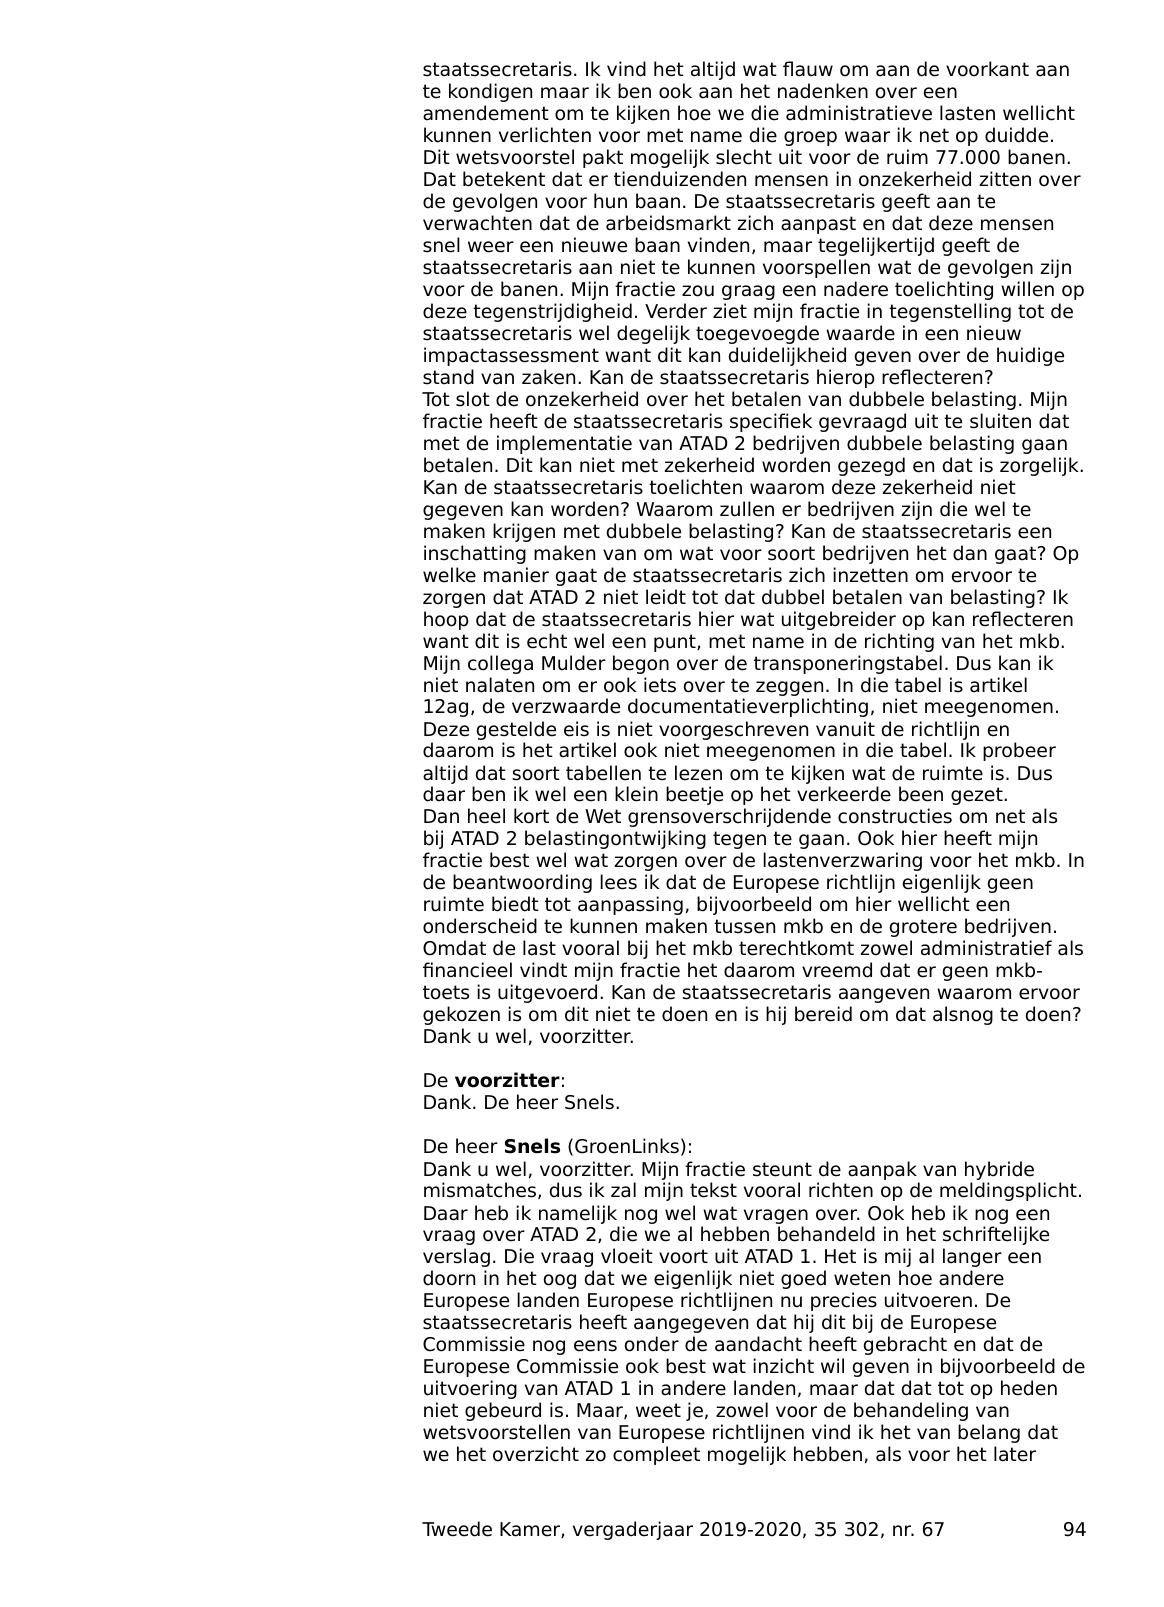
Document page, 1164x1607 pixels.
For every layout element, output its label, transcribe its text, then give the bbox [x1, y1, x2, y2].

text Tot slot de onzekerheid over het betalen van dubbele belasting. Mijn fractie heeft de staatssecretaris specifiek gevraagd uit te sluiten dat met de implementatie van ATAD 2 bedrijven dubbele belasting gaan betalen. Dit kan niet met zekerheid worden gezegd en dat is zorgelijk. Kan de staatssecretaris toelichten waarom deze zekerheid niet gegeven kan worden? Waarom zullen er bedrijven zijn die wel te maken krijgen met dubbele belasting? Kan de staatssecretaris een inschatting maken van om wat voor soort bedrijven het dan gaat? Op welke manier gaat de staatssecretaris zich inzetten om ervoor te zorgen dat ATAD 2 niet leidt tot dat dubbel betalen van belasting? Ik hoop dat de staatssecretaris hier wat uitgebreider op kan reflecteren want dit is echt wel een punt, met name in de richting van het mkb. Mijn collega Mulder begon over de transponeringstabel. Dus kan ik niet nalaten om er ook iets over te zeggen. In die tabel is artikel 12ag, de verzwaarde documentatieverplichting, niet meegenomen. Deze gestelde eis is niet voorgeschreven vanuit de richtlijn en daarom is het artikel ook niet meegenomen in die tabel. Ik probeer altijd dat soort tabellen te lezen om te kijken wat de ruimte is. Dus daar ben ik wel een klein beetje op het verkeerde been gezet. [422, 389, 1087, 806]
text De heer Snels (GroenLinks): [422, 1136, 1087, 1158]
text Dank u wel, voorzitter. [422, 1026, 1087, 1048]
text staatssecretaris. Ik vind het altijd wat flauw om aan de voorkant aan te kondigen maar ik ben ook aan het nadenken over een amendement om te kijken hoe we die administratieve lasten wellicht kunnen verlichten voor met name die groep waar ik net op duidde. [422, 59, 1087, 147]
text Dank u wel, voorzitter. Mijn fractie steunt de aanpak van hybride mismatches, dus ik zal mijn tekst vooral richten op de meldingsplicht. Daar heb ik namelijk nog wel wat vragen over. Ook heb ik nog een vraag over ATAD 2, die we al hebben behandeld in het schriftelijke verslag. Die vraag vloeit voort uit ATAD 1. Het is mij al langer een doorn in het oog dat we eigenlijk niet goed weten hoe andere Europese landen Europese richtlijnen nu precies uitvoeren. De staatssecretaris heeft aangegeven dat hij dit bij de Europese Commissie nog eens onder de aandacht heeft gebracht en dat de Europese Commissie ook best wat inzicht wil geven in bijvoorbeeld de uitvoering van ATAD 1 in andere landen, maar dat dat tot op heden niet gebeurd is. Maar, weet je, zowel voor de behandeling van wetsvoorstellen van Europese richtlijnen vind ik het van belang dat we het overzicht zo compleet mogelijk hebben, als voor het later [422, 1158, 1087, 1466]
text Dank. De heer Snels. [422, 1092, 1087, 1114]
text Dan heel kort de Wet grensoverschrijdende constructies om net als bij ATAD 2 belastingontwijking tegen te gaan. Ook hier heeft mijn fractie best wel wat zorgen over de lastenverzwaring voor het mkb. In de beantwoording lees ik dat de Europese richtlijn eigenlijk geen ruimte biedt tot aanpassing, bijvoorbeeld om hier wellicht een onderscheid te kunnen maken tussen mkb en de grotere bedrijven. Omdat de last vooral bij het mkb terechtkomt zowel administratief als financieel vindt mijn fractie het daarom vreemd dat er geen mkb-toets is uitgevoerd. Kan de staatssecretaris aangeven waarom ervoor gekozen is om dit niet te doen en is hij bereid om dat alsnog te doen? [422, 806, 1087, 1026]
text De voorzitter: [422, 1070, 1087, 1092]
text Dit wetsvoorstel pakt mogelijk slecht uit voor de ruim 77.000 banen. Dat betekent dat er tienduizenden mensen in onzekerheid zitten over de gevolgen voor hun baan. De staatssecretaris geeft aan te verwachten dat de arbeidsmarkt zich aanpast en dat deze mensen snel weer een nieuwe baan vinden, maar tegelijkertijd geeft de staatssecretaris aan niet te kunnen voorspellen wat de gevolgen zijn voor de banen. Mijn fractie zou graag een nadere toelichting willen op deze tegenstrijdigheid. Verder ziet mijn fractie in tegenstelling tot de staatssecretaris wel degelijk toegevoegde waarde in een nieuw impactassessment want dit kan duidelijkheid geven over de huidige stand van zaken. Kan de staatssecretaris hierop reflecteren? [422, 147, 1087, 389]
